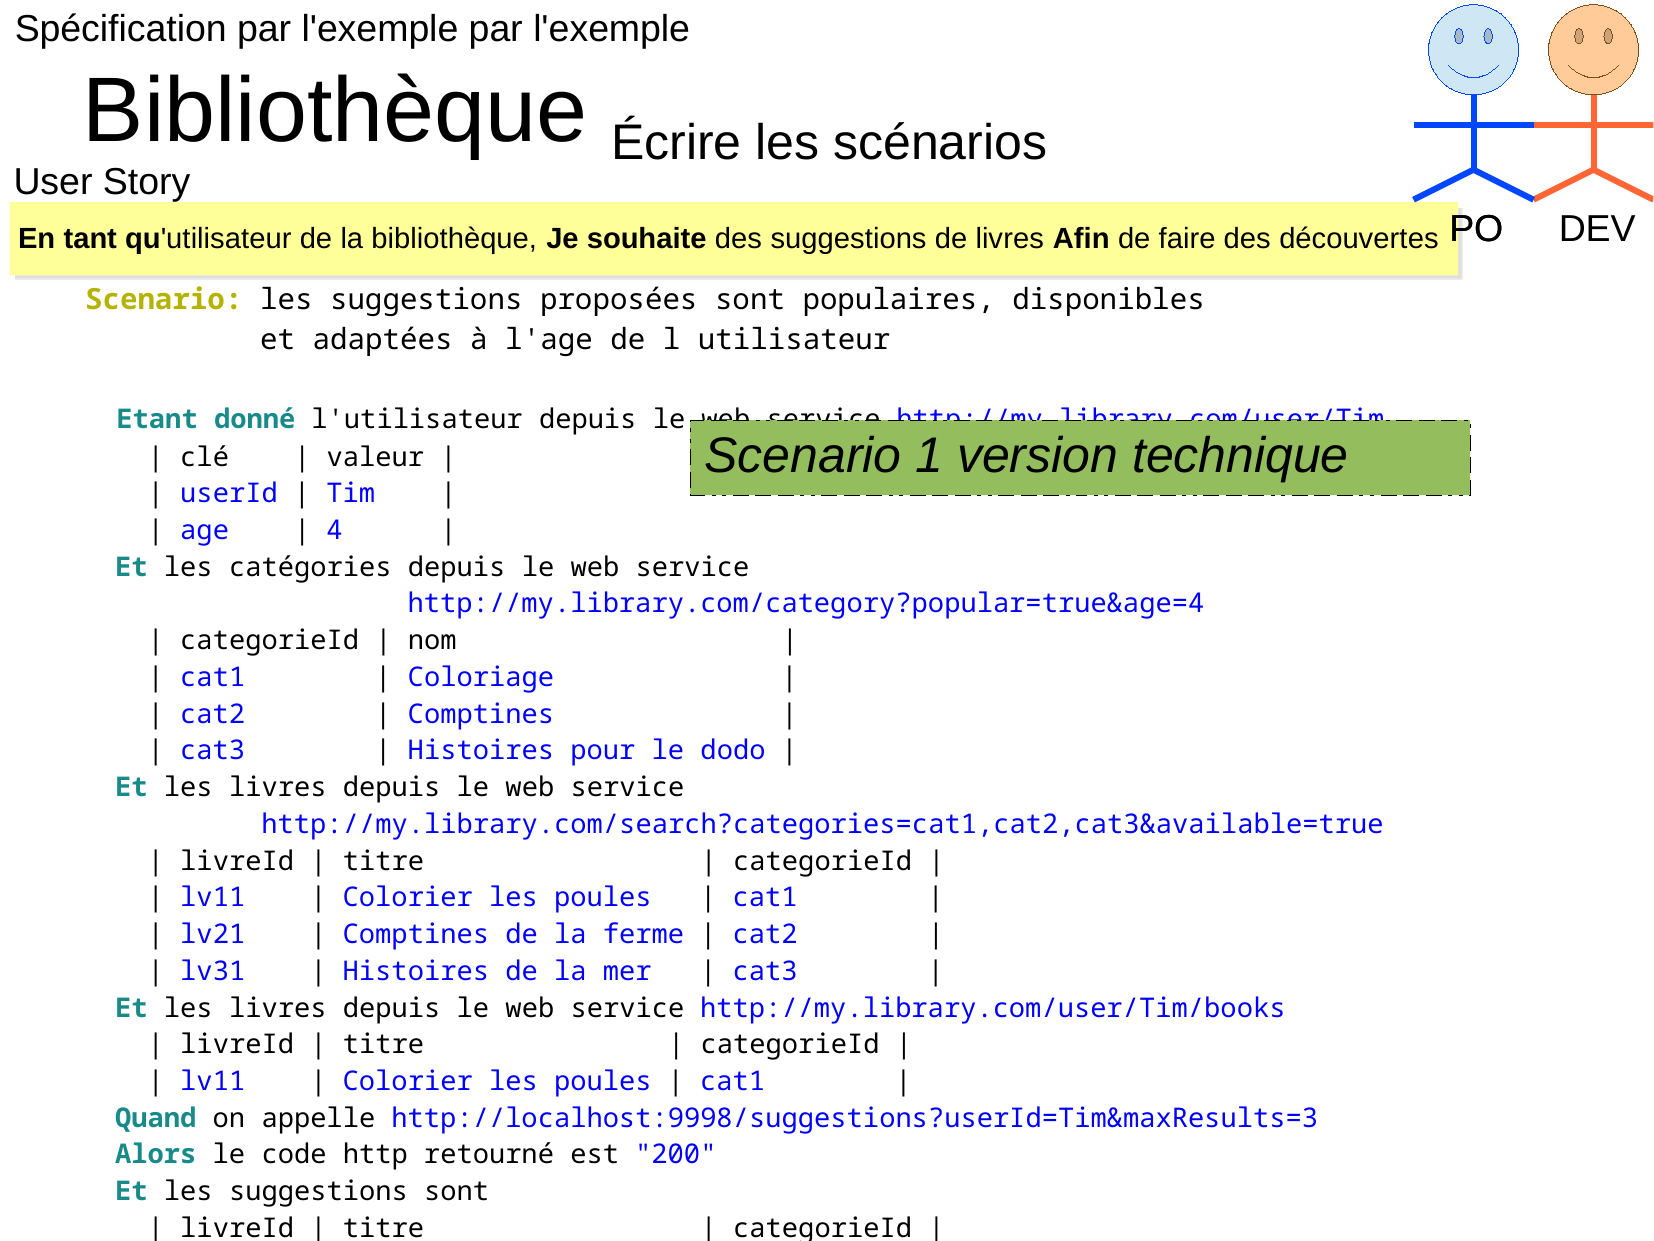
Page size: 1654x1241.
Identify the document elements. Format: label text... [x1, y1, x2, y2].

title Bibliothèque [82, 5, 1571, 213]
text_box PO [1413, 213, 1534, 257]
text_box User Story [0, 153, 82, 210]
text_box [1571, 4, 1639, 95]
text_box Spécification par l'exemple par l'exemple [0, 0, 706, 57]
text_box Écrire les scénarios [596, 106, 1063, 178]
text_box En tant qu'utilisateur de la bibliothèque, Je souhaite des suggestions de livres Afin de faire des découvertes [9, 210, 1459, 276]
text_box Scenario: les suggestions proposées sont populaires, disponibles et adaptées à l'age de l utilisateur Etant donné l'utilisateur depuis le web service http://my.library.com/user/Tim | clé | valeur | | userId | Tim | | age | 4 | Et les catégories depuis le web service http://my.library.com/category?popular=true&age=4 | categorieId | nom | | cat1 | Coloriage | | cat2 | Comptines | | cat3 | Histoires pour le dodo | Et les livres depuis le web service http://my.library.com/search?categories=cat1,cat2,cat3&available=true | livreId | titre | categorieId | | lv11 | Colorier les poules | cat1 | | lv21 | Comptines de la ferme | cat2 | | lv31 | Histoires de la mer | cat3 | Et les livres depuis le web service http://my.library.com/user/Tim/books | livreId | titre | categorieId | | lv11 | Colorier les poules | cat1 | Quand on appelle http://localhost:9998/suggestions?userId=Tim&maxResults=3 Alors le code http retourné est "200" Et les suggestions sont | livreId | titre | categorieId | | lv11 | Colorier les poules | cat1 | | lv21 | Comptines de la ferme | cat2 | | lv31 | Histoires de la mer | cat3 | [35, 281, 1399, 1218]
text_box DEV [1534, 199, 1654, 257]
text_box Scenario 1 version technique [690, 420, 1471, 496]
